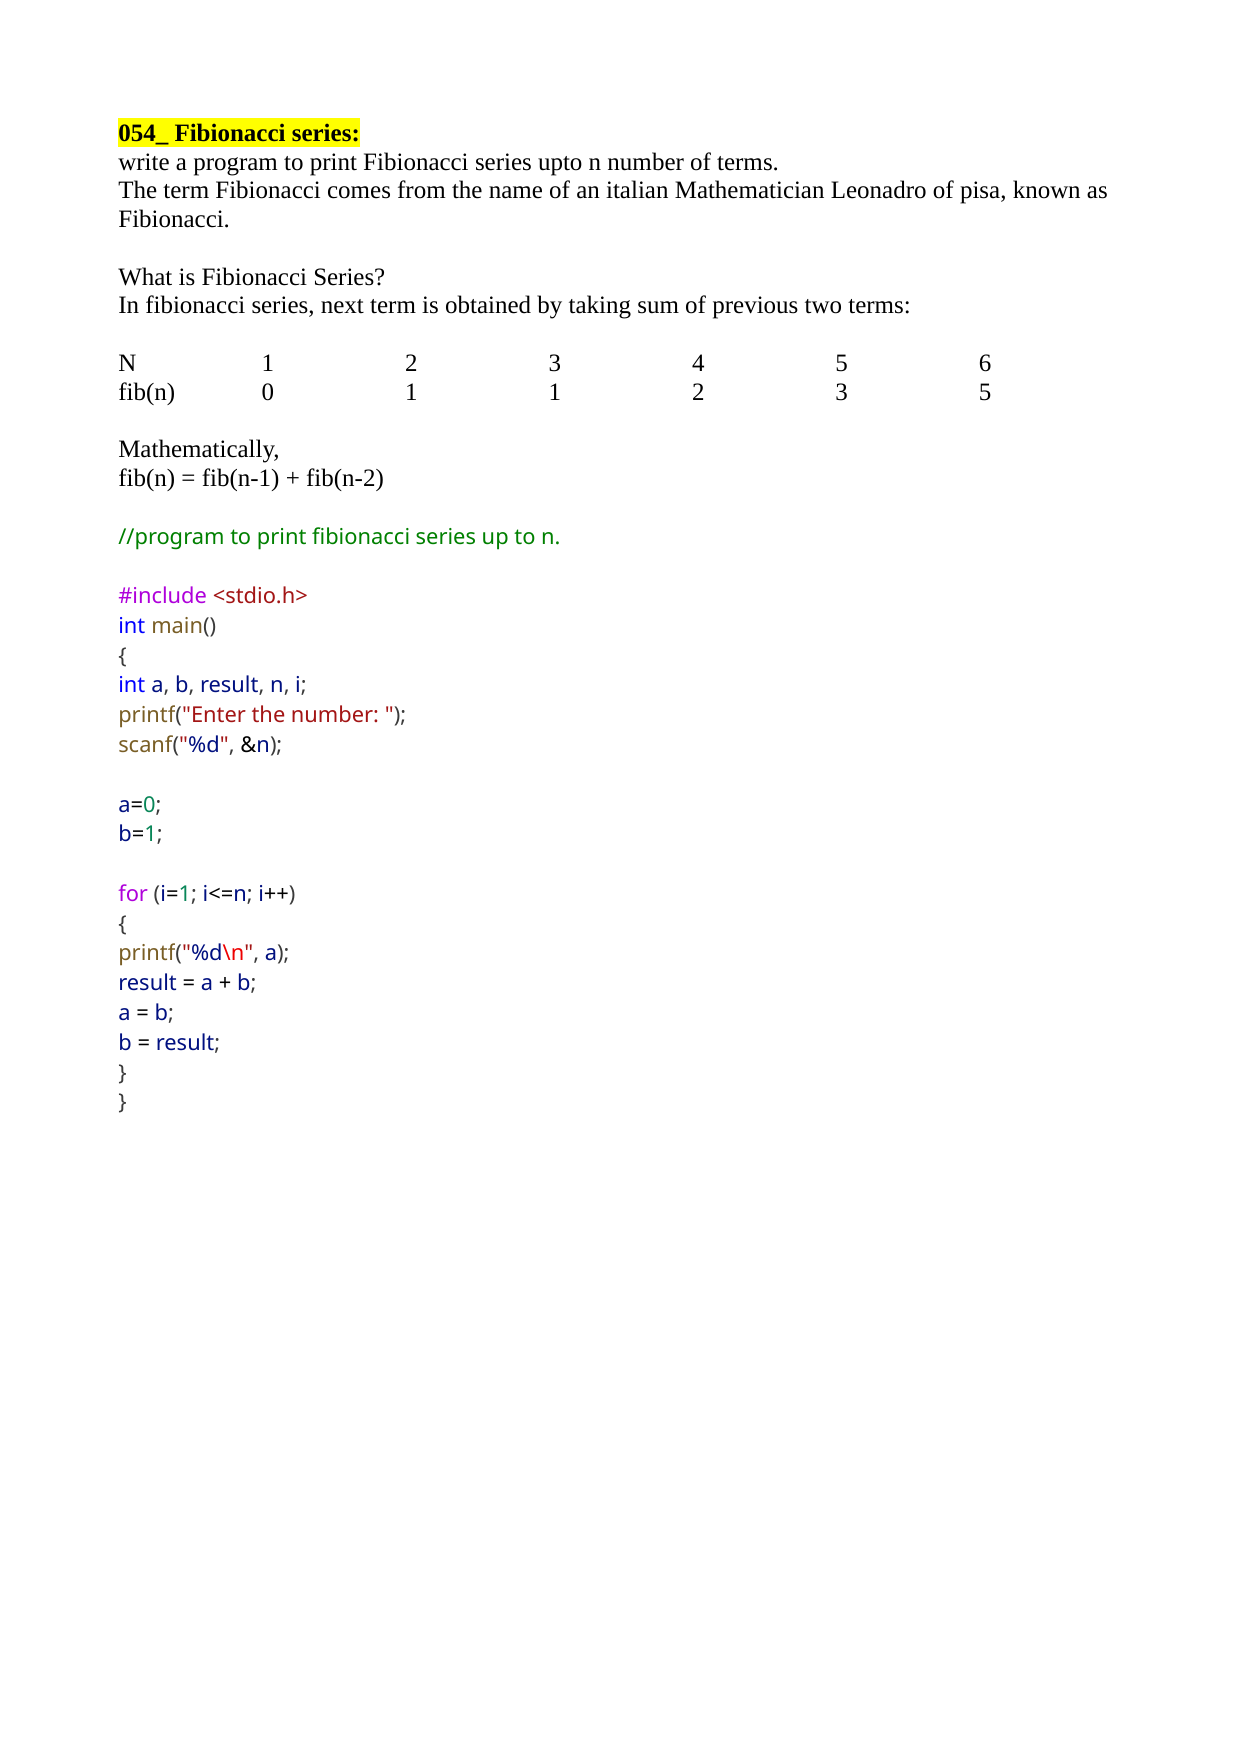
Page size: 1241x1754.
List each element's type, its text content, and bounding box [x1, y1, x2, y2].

table_header 2 [405, 348, 548, 377]
table_cell 2 [692, 377, 835, 406]
text } [118, 1086, 1122, 1116]
text { [118, 908, 1122, 937]
table_cell 5 [979, 377, 1122, 406]
table_cell 1 [405, 377, 548, 406]
text printf("%d\n", a); [118, 937, 1122, 967]
table_header 5 [835, 348, 979, 377]
table_cell 1 [548, 377, 692, 406]
table_header 4 [692, 348, 835, 377]
text int a, b, result, n, i; [118, 669, 1122, 699]
text fib(n) = fib(n-1) + fib(n-2) [118, 463, 1122, 492]
text //program to print fibionacci series up to n. [118, 521, 1122, 550]
text #include <stdio.h> [118, 580, 1122, 610]
text write a program to print Fibionacci series upto n number of terms. [118, 147, 1122, 176]
text a=0; [118, 788, 1122, 818]
text What is Fibionacci Series? [118, 262, 1122, 291]
text a = b; [118, 997, 1122, 1027]
text 054_ Fibionacci series: [118, 118, 1122, 147]
table_cell fib(n) [118, 377, 261, 406]
text int main() [118, 610, 1122, 640]
text b = result; [118, 1027, 1122, 1057]
text The term Fibionacci comes from the name of an italian Mathematician Leonadro of pisa, known as Fibionacci. [118, 176, 1122, 233]
text { [118, 640, 1122, 669]
text for (i=1; i<=n; i++) [118, 878, 1122, 908]
text In fibionacci series, next term is obtained by taking sum of previous two terms: [118, 291, 1122, 319]
text printf("Enter the number: "); [118, 699, 1122, 729]
table_cell 0 [261, 377, 405, 406]
text } [118, 1057, 1122, 1086]
text Mathematically, [118, 434, 1122, 463]
table_header 1 [261, 348, 405, 377]
table_header 3 [548, 348, 692, 377]
text scanf("%d", &n); [118, 729, 1122, 759]
table_header 6 [979, 348, 1122, 377]
table_cell 3 [835, 377, 979, 406]
text result = a + b; [118, 967, 1122, 997]
text b=1; [118, 818, 1122, 848]
table_header N [118, 348, 261, 377]
